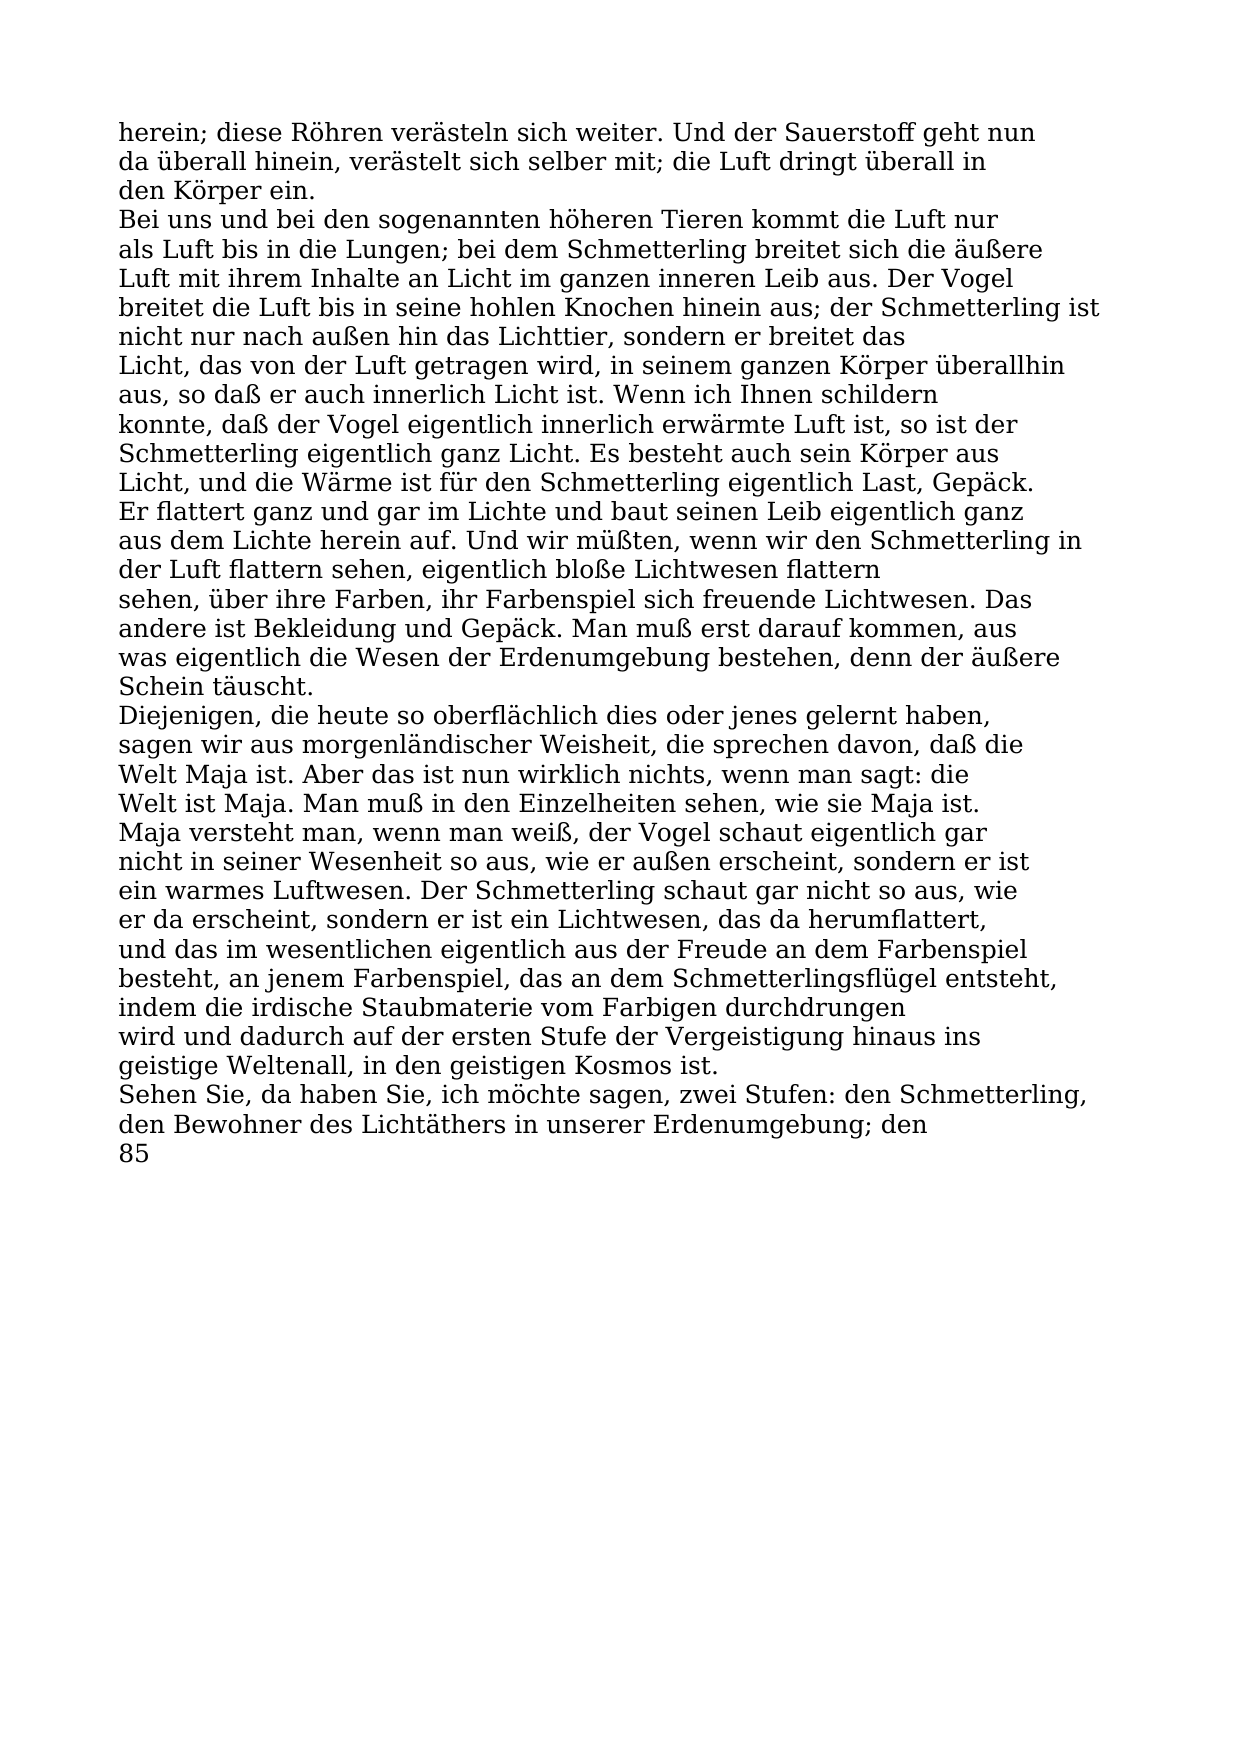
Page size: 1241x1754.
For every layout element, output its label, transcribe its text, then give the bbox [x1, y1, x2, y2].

text Licht, das von der Luft getragen wird, in seinem ganzen Körper überallhin aus, so daß er auch innerlich Licht ist. Wenn ich Ihnen schildern [118, 351, 1122, 410]
text aus dem Lichte herein auf. Und wir müßten, wenn wir den Schmetterling in der Luft flattern sehen, eigentlich bloße Lichtwesen flattern [118, 526, 1122, 585]
text Licht, und die Wärme ist für den Schmetterling eigentlich Last, Gepäck. [118, 468, 1122, 497]
text Er flattert ganz und gar im Lichte und baut seinen Leib eigentlich ganz [118, 497, 1122, 526]
text Bei uns und bei den sogenannten höheren Tieren kommt die Luft nur [118, 206, 1122, 235]
text andere ist Bekleidung und Gepäck. Man muß erst darauf kommen, aus [118, 614, 1122, 643]
text als Luft bis in die Lungen; bei dem Schmetterling breitet sich die äußere [118, 235, 1122, 264]
text den Körper ein. [118, 176, 1122, 206]
text nicht in seiner Wesenheit so aus, wie er außen erscheint, sondern er ist [118, 847, 1122, 876]
text da überall hinein, verästelt sich selber mit; die Luft dringt überall in [118, 147, 1122, 176]
text Diejenigen, die heute so oberflächlich dies oder jenes gelernt haben, [118, 701, 1122, 731]
text ein warmes Luftwesen. Der Schmetterling schaut gar nicht so aus, wie [118, 876, 1122, 906]
text sehen, über ihre Farben, ihr Farbenspiel sich freuende Lichtwesen. Das [118, 585, 1122, 614]
text Schmetterling eigentlich ganz Licht. Es besteht auch sein Körper aus [118, 439, 1122, 468]
text was eigentlich die Wesen der Erdenumgebung bestehen, denn der äußere [118, 643, 1122, 672]
text Maja versteht man, wenn man weiß, der Vogel schaut eigentlich gar [118, 818, 1122, 847]
text 85 [118, 1139, 1122, 1168]
text Welt ist Maja. Man muß in den Einzelheiten sehen, wie sie Maja ist. [118, 789, 1122, 818]
text Schein täuscht. [118, 672, 1122, 701]
text wird und dadurch auf der ersten Stufe der Vergeistigung hinaus ins [118, 1022, 1122, 1051]
text Sehen Sie, da haben Sie, ich möchte sagen, zwei Stufen: den Schmetterling, den Bewohner des Lichtäthers in unserer Erdenumgebung; den [118, 1081, 1122, 1139]
text herein; diese Röhren verästeln sich weiter. Und der Sauerstoff geht nun [118, 118, 1122, 147]
text und das im wesentlichen eigentlich aus der Freude an dem Farbenspiel [118, 935, 1122, 964]
text konnte, daß der Vogel eigentlich innerlich erwärmte Luft ist, so ist der [118, 410, 1122, 439]
text er da erscheint, sondern er ist ein Lichtwesen, das da herumflattert, [118, 906, 1122, 935]
text breitet die Luft bis in seine hohlen Knochen hinein aus; der Schmetterling ist nicht nur nach außen hin das Lichttier, sondern er breitet das [118, 293, 1122, 351]
text Luft mit ihrem Inhalte an Licht im ganzen inneren Leib aus. Der Vogel [118, 264, 1122, 293]
text geistige Weltenall, in den geistigen Kosmos ist. [118, 1051, 1122, 1081]
text Welt Maja ist. Aber das ist nun wirklich nichts, wenn man sagt: die [118, 760, 1122, 789]
text besteht, an jenem Farbenspiel, das an dem Schmetterlingsflügel entsteht, indem die irdische Staubmaterie vom Farbigen durchdrungen [118, 964, 1122, 1022]
text sagen wir aus morgenländischer Weisheit, die sprechen davon, daß die [118, 731, 1122, 760]
